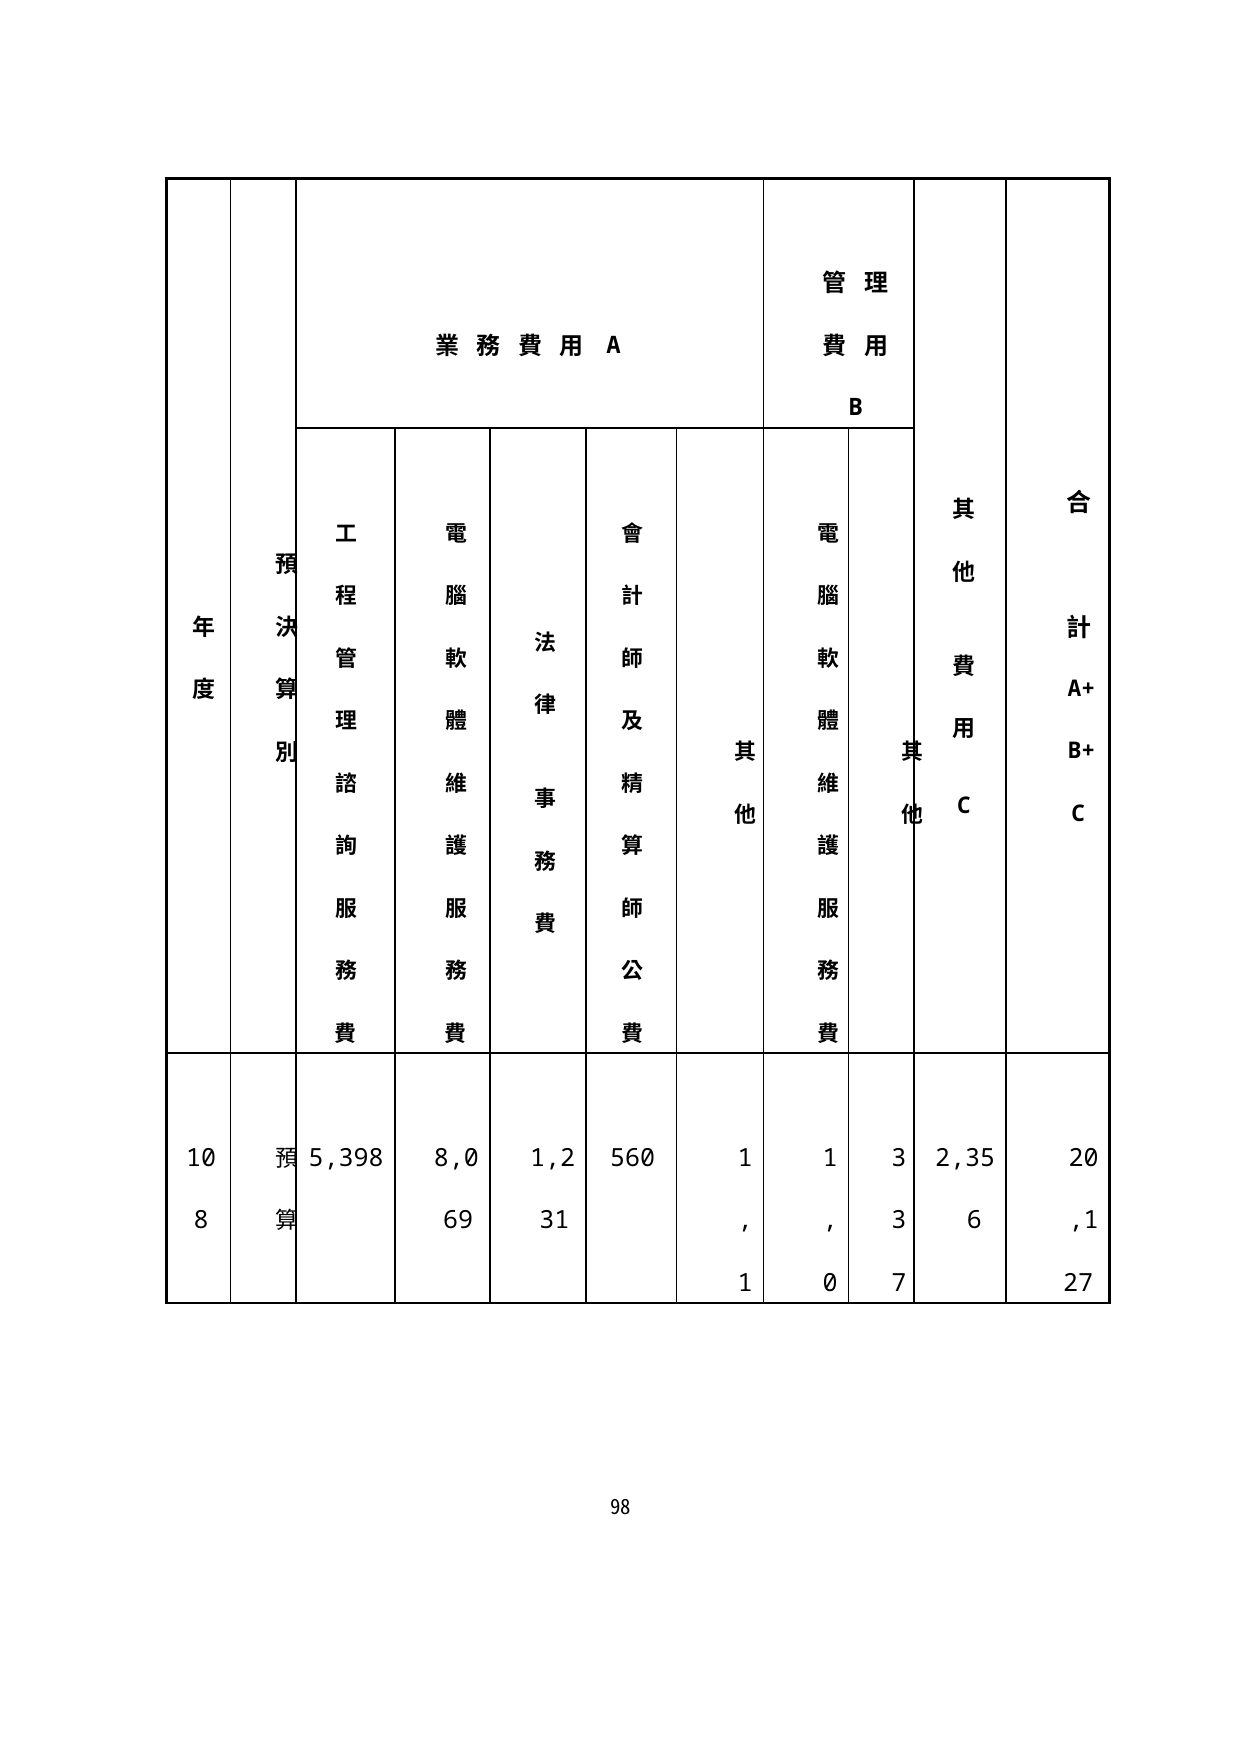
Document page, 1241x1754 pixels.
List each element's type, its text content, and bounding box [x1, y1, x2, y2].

table_cell 1,0 [764, 1054, 848, 1302]
table_header 預決算別 [231, 180, 295, 1052]
table_cell 會計師及精算師公費 [587, 429, 676, 1052]
table_header 合 計 A+B+C [1007, 180, 1108, 1052]
table_cell 337 [849, 1054, 913, 1302]
table_cell 工程管理諮詢服務費 [297, 429, 394, 1052]
table_cell 20,127 [1007, 1054, 1108, 1302]
table_header 管理費用B [764, 180, 913, 427]
table_cell 560 [587, 1054, 676, 1302]
table_cell 電腦軟體維護服務費 [396, 429, 489, 1052]
table_cell 1,1 [677, 1054, 763, 1302]
table_header 業務費用A [297, 180, 763, 427]
table_header 年度 [168, 180, 230, 1052]
table_cell 8,069 [396, 1054, 489, 1302]
table_cell 其他 [849, 429, 913, 1052]
table_cell 其他 [677, 429, 763, 1052]
table_cell 預算 [231, 1054, 295, 1302]
table_cell 108 [168, 1054, 230, 1302]
table_cell 法 律 事務費 [491, 429, 585, 1052]
table_header 其他 費用 C [915, 180, 1005, 1052]
table_cell 電腦軟體維護服務費 [764, 429, 848, 1052]
table_cell 2,356 [915, 1054, 1005, 1302]
table_cell 預算 [282, 1149, 290, 1155]
table_cell 5,398 [297, 1054, 394, 1302]
table_cell 1,231 [491, 1054, 585, 1302]
